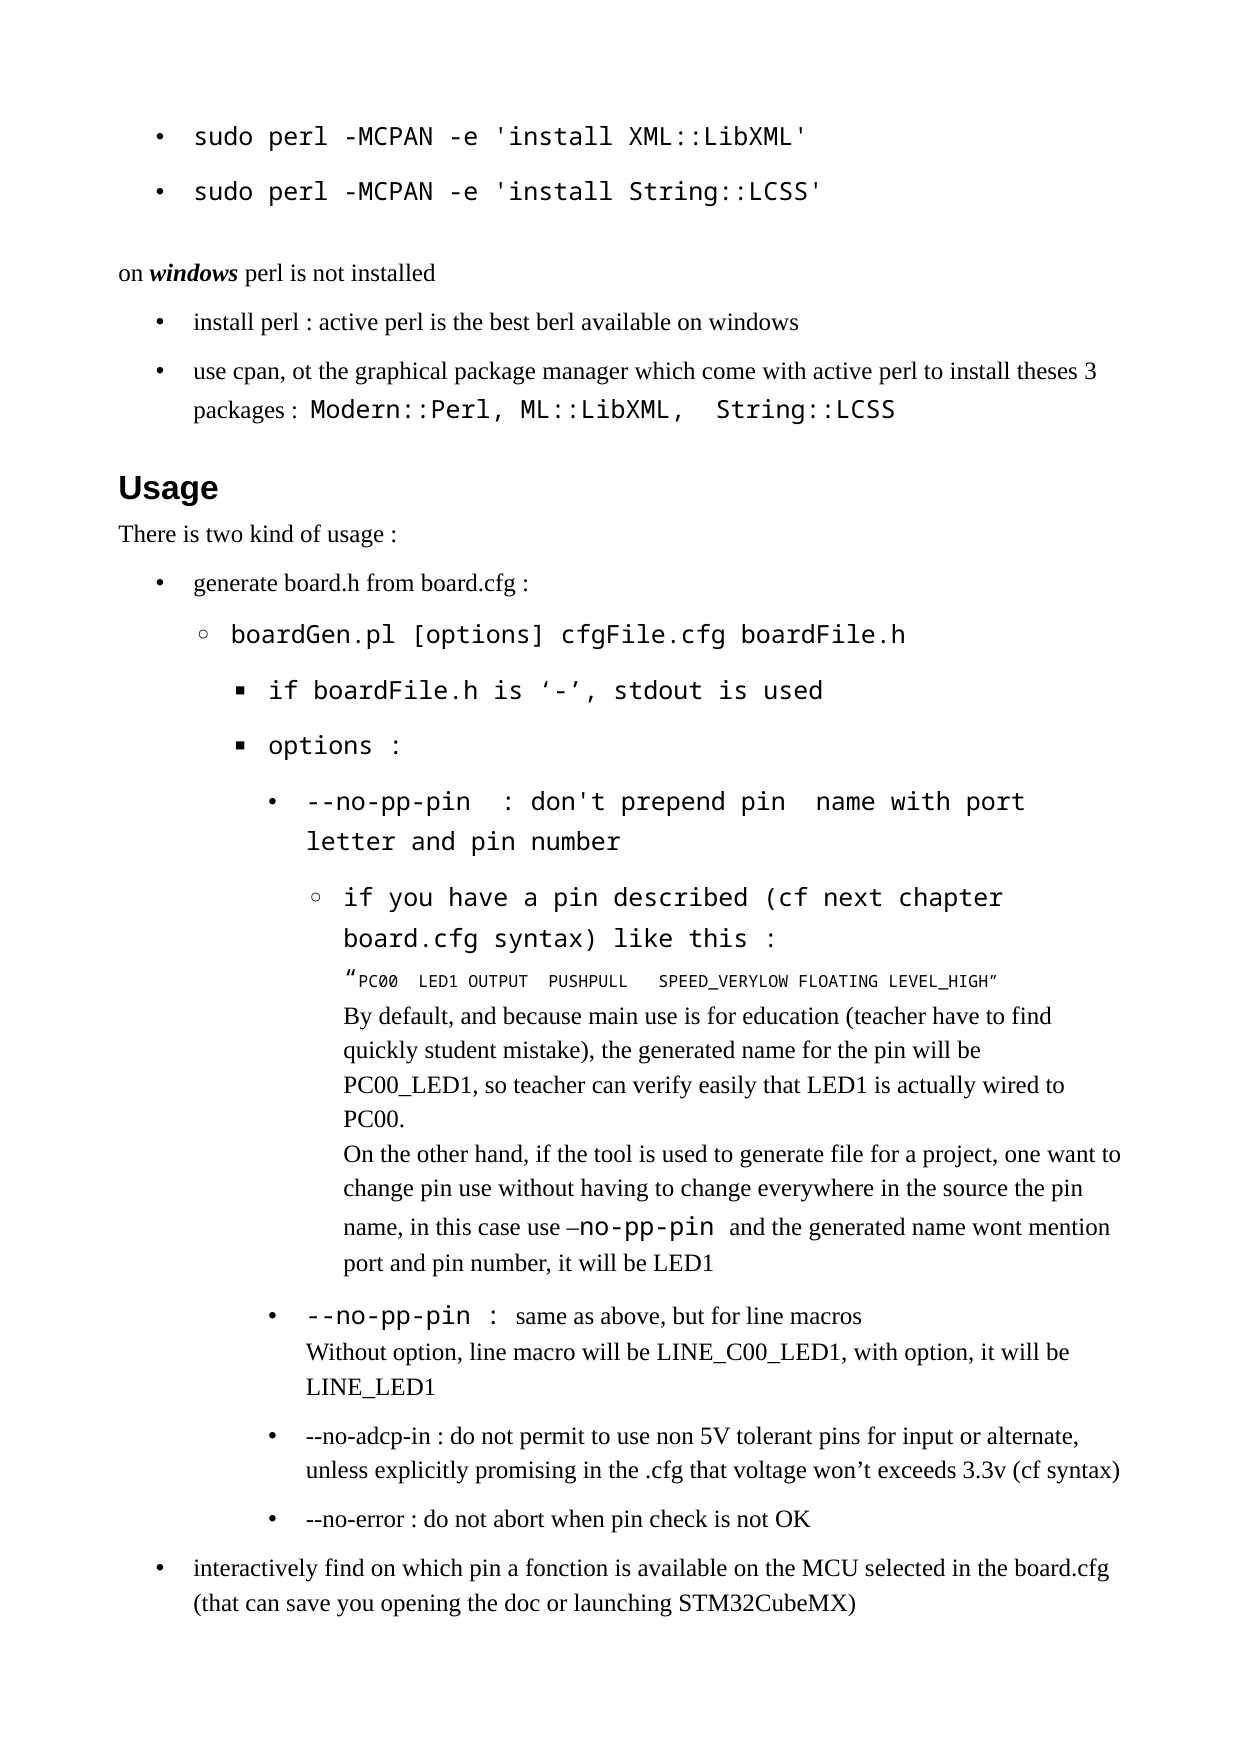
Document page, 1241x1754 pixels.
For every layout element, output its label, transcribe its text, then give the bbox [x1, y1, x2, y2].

list --no-error : do not abort when pin check is not OK [268, 1504, 1122, 1533]
list install perl : active perl is the best berl available on windows [156, 307, 1122, 336]
list sudo perl -MCPAN -e 'install XML::LibXML' [156, 118, 1122, 152]
list interactively find on which pin a fonction is available on the MCU selected in the board.cfg (that can save you opening the doc or launching STM32CubeMX) [156, 1553, 1122, 1617]
list if boardFile.h is ‘-’, stdout is used [231, 672, 1122, 706]
list options : [231, 728, 1122, 762]
list boardGen.pl [options] cfgFile.cfg boardFile.h [193, 617, 1122, 651]
list use cpan, ot the graphical package manager which come with active perl to install theses 3 packages : Modern::Perl, ML::LibXML, String::LCSS [156, 356, 1122, 425]
list if you have a pin described (cf next chapter board.cfg syntax) like this : “PC00 LED1 OUTPUT PUSHPULL SPEED_VERYLOW FLOATING LEVEL_HIGH” By default, and because main use is for education (teacher have to find quickly student mistake), the generated name for the pin will be PC00_LED1, so teacher can verify easily that LED1 is actually wired to PC00. On the other hand, if the tool is used to generate file for a project, one want to change pin use without having to change everywhere in the source the pin name, in this case use –no-pp-pin and the generated name wont mention port and pin number, it will be LED1 [306, 879, 1122, 1277]
list --no-adcp-in : do not permit to use non 5V tolerant pins for input or alternate, unless explicitly promising in the .cfg that voltage won’t exceeds 3.3v (cf syntax) [268, 1421, 1122, 1484]
subtitle Usage [118, 468, 1122, 506]
list --no-pp-pin : don't prepend pin name with port letter and pin number [268, 783, 1122, 858]
text There is two kind of usage : [118, 519, 1122, 547]
list generate board.h from board.cfg : [156, 568, 1122, 597]
list --no-pp-pin : same as above, but for line macros Without option, line macro will be LINE_C00_LED1, with option, it will be LINE_LED1 [268, 1298, 1122, 1401]
list sudo perl -MCPAN -e 'install String::LCSS' [156, 173, 1122, 208]
text on windows perl is not installed [118, 258, 1122, 286]
